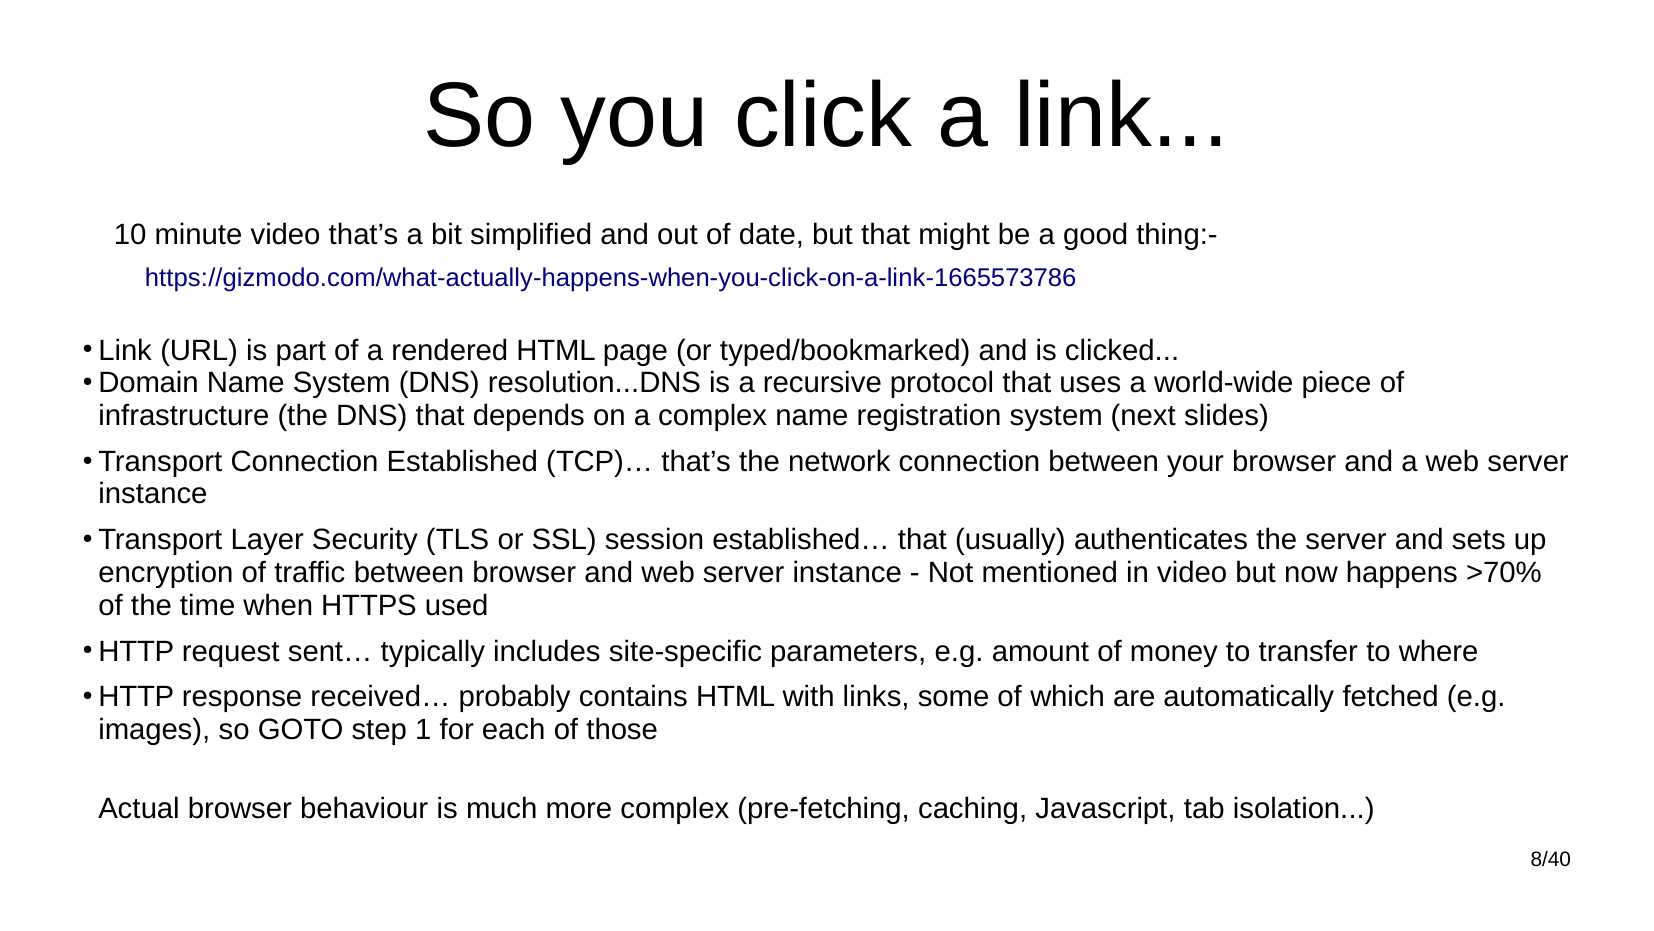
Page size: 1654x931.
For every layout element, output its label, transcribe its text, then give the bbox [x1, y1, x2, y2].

title So you click a link... [82, 37, 1571, 193]
list 10 minute video that’s a bit simplified and out of date, but that might be a good thing:- https://gizmodo.com/what-actually-happens-when-you-click-on-a-link-1665573786 Link (URL) is part of a rendered HTML page (or typed/bookmarked) and is clicked... Domain Name System (DNS) resolution...DNS is a recursive protocol that uses a world-wide piece of infrastructure (the DNS) that depends on a complex name registration system (next slides) Transport Connection Established (TCP)… that’s the network connection between your browser and a web server instance Transport Layer Security (TLS or SSL) session established… that (usually) authenticates the server and sets up encryption of traffic between browser and web server instance - Not mentioned in video but now happens >70% of the time when HTTPS used HTTP request sent… typically includes site-specific parameters, e.g. amount of money to transfer to where HTTP response received… probably contains HTML with links, some of which are automatically fetched (e.g. images), so GOTO step 1 for each of those Actual browser behaviour is much more complex (pre-fetching, caching, Javascript, tab isolation...) [82, 217, 1571, 827]
